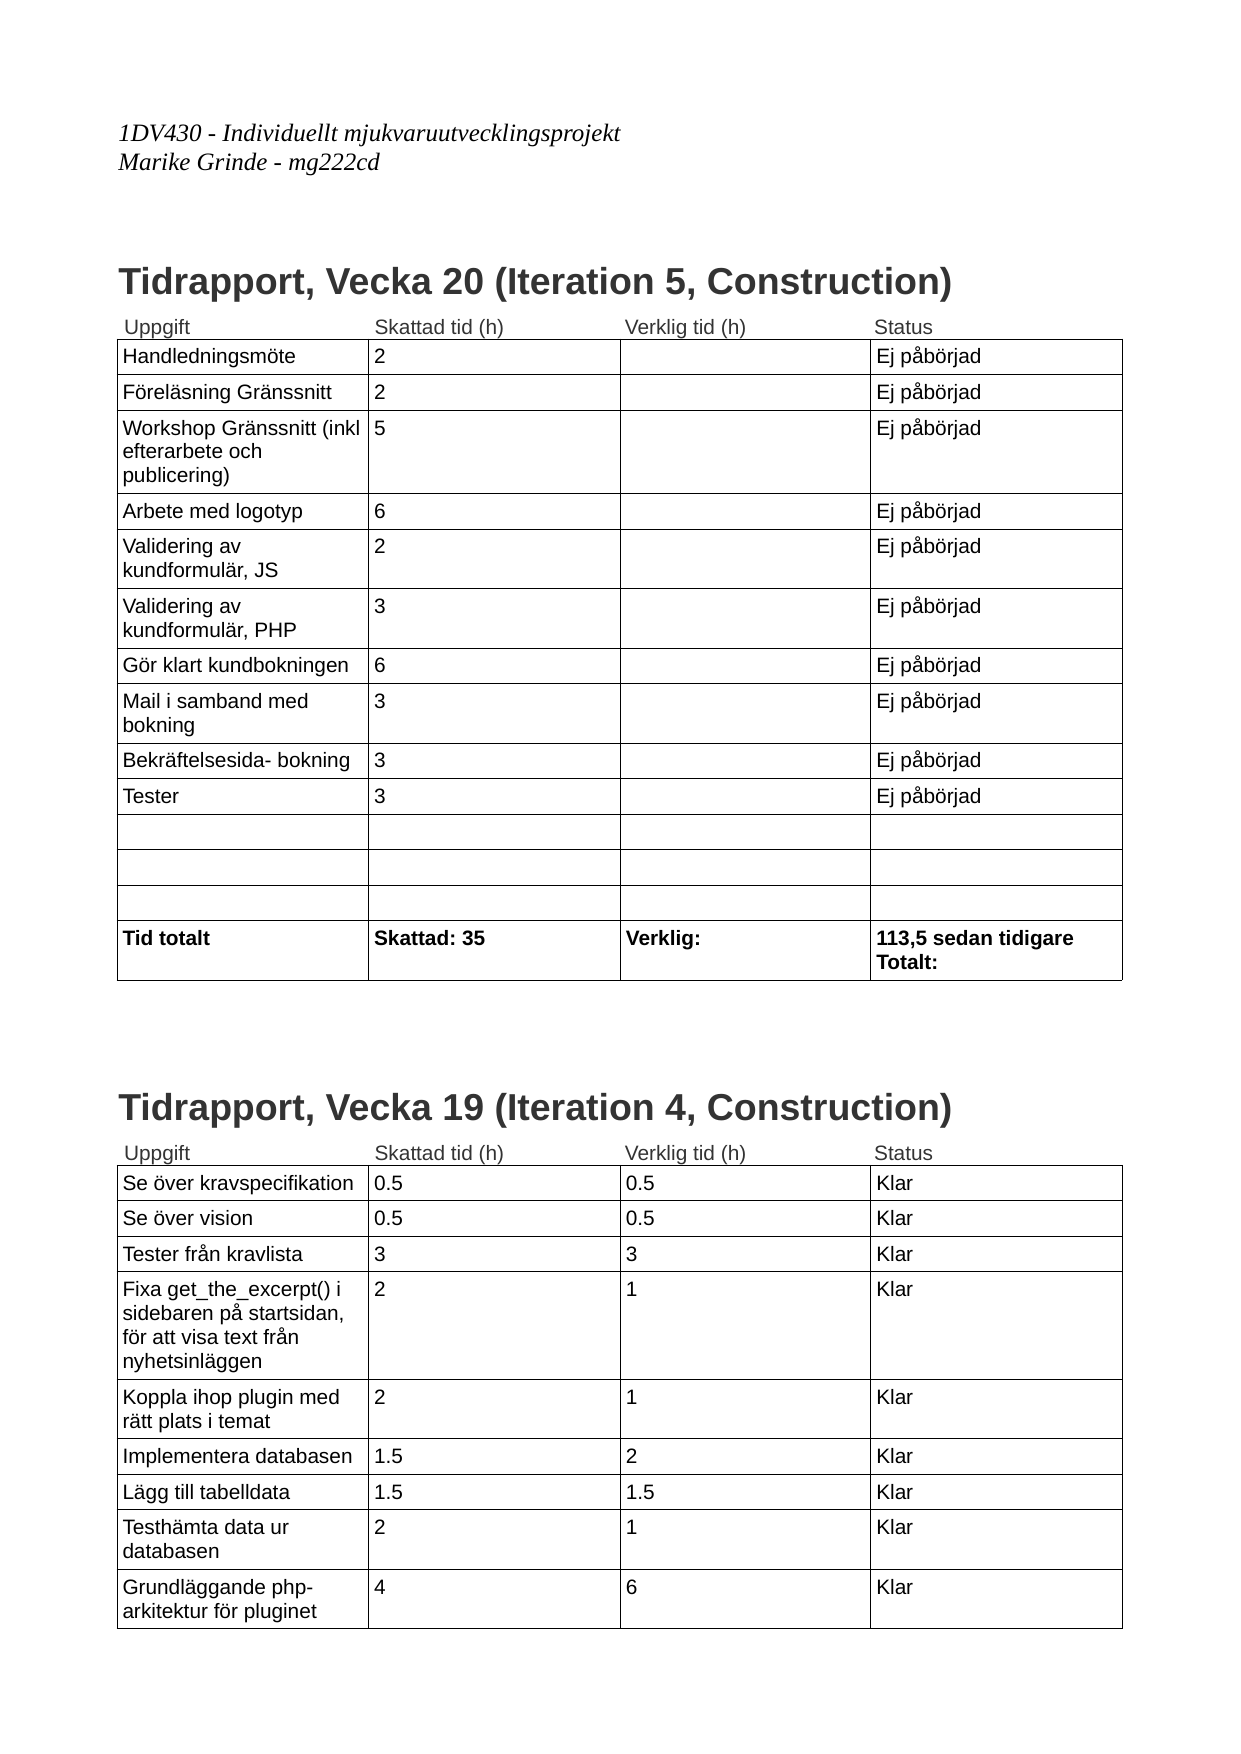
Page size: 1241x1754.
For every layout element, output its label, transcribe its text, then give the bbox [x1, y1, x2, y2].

table_cell 3 [369, 744, 620, 778]
table_cell Klar [871, 1475, 1122, 1509]
table_cell [369, 886, 620, 920]
table_cell [871, 850, 1122, 884]
table_cell 4 [369, 1570, 620, 1628]
table_header 2 [369, 340, 620, 374]
table_cell Ej påbörjad [871, 530, 1122, 588]
table_cell 1,5 [621, 1475, 870, 1509]
table_cell Gör klart kundbokningen [118, 649, 368, 683]
table_cell Validering av kundformulär, JS [118, 530, 368, 588]
table_cell Arbete med logotyp [118, 494, 368, 528]
table_header 0,5 [369, 1166, 620, 1200]
table_cell Se över vision [118, 1201, 368, 1236]
table_cell Ej påbörjad [871, 411, 1122, 493]
table_cell Verklig: [621, 921, 870, 979]
table_cell [621, 779, 870, 813]
table_cell [621, 886, 870, 920]
table_cell [621, 684, 870, 742]
table_cell [621, 649, 870, 683]
table_header Ej påbörjad [871, 340, 1122, 374]
table_cell Bekräftelsesida- bokning [118, 744, 368, 778]
table_cell Ej påbörjad [871, 589, 1122, 647]
table_cell Klar [871, 1201, 1122, 1236]
table_cell 2 [369, 375, 620, 409]
table_cell Klar [871, 1380, 1122, 1438]
table_cell 3 [369, 684, 620, 742]
subtitle Tidrapport, Vecka 19 (Iteration 4, Construction) [118, 1085, 1122, 1128]
table_cell Koppla ihop plugin med rätt plats i temat [118, 1380, 368, 1438]
table_cell 2 [369, 1380, 620, 1438]
table_cell Ej påbörjad [871, 779, 1122, 813]
table_cell Ej påbörjad [871, 494, 1122, 528]
table_cell 1,5 [369, 1439, 620, 1474]
table_cell [621, 411, 870, 493]
table_cell [621, 815, 870, 849]
table_cell [871, 815, 1122, 849]
table_cell 1 [621, 1510, 870, 1569]
table_cell 3 [369, 589, 620, 647]
table_cell Klar [871, 1272, 1122, 1379]
table_cell 3 [369, 1237, 620, 1271]
table_cell Tid totalt [118, 921, 368, 979]
table_cell Skattad: 35 [369, 921, 620, 979]
table_cell Workshop Gränssnitt (inkl efterarbete och publicering) [118, 411, 368, 493]
table_header Se över kravspecifikation [118, 1166, 368, 1200]
table_cell Tester [118, 779, 368, 813]
table_header [621, 340, 870, 374]
table_cell 0,5 [621, 1201, 870, 1236]
table_cell 1 [621, 1380, 870, 1438]
table_cell 2 [621, 1439, 870, 1474]
table_cell 6 [621, 1570, 870, 1628]
table_cell [369, 850, 620, 884]
table_cell 1 [621, 1272, 870, 1379]
table_cell [621, 375, 870, 409]
table_cell [118, 815, 368, 849]
table_header Handledningsmöte [118, 340, 368, 374]
table_cell Ej påbörjad [871, 744, 1122, 778]
table_cell Klar [871, 1439, 1122, 1474]
table_cell [621, 850, 870, 884]
table_cell Tester från kravlista [118, 1237, 368, 1271]
table_cell [621, 589, 870, 647]
table_cell Validering av kundformulär, PHP [118, 589, 368, 647]
table_cell [369, 815, 620, 849]
table_header 0,5 [621, 1166, 870, 1200]
table_cell Klar [871, 1237, 1122, 1271]
table_cell 6 [369, 494, 620, 528]
table_cell Ej påbörjad [871, 684, 1122, 742]
table_cell Fixa get_the_excerpt() i sidebaren på startsidan, för att visa text från nyhetsinläggen [118, 1272, 368, 1379]
table_cell Klar [871, 1510, 1122, 1569]
table_cell 3 [621, 1237, 870, 1271]
table_cell 5 [369, 411, 620, 493]
table_cell [871, 886, 1122, 920]
table_cell 6 [369, 649, 620, 683]
table_cell Ej påbörjad [871, 375, 1122, 409]
table_cell 113,5 sedan tidigare Totalt: [871, 921, 1122, 979]
table_cell [621, 744, 870, 778]
table_cell 3 [369, 779, 620, 813]
table_cell 2 [369, 530, 620, 588]
table_cell Klar [871, 1570, 1122, 1628]
table_cell [621, 530, 870, 588]
table_cell Ej påbörjad [871, 649, 1122, 683]
table_cell Implementera databasen [118, 1439, 368, 1474]
table_cell 2 [369, 1272, 620, 1379]
table_cell Lägg till tabelldata [118, 1475, 368, 1509]
text Uppgift Skattad tid (h) Verklig tid (h) Status [118, 314, 1122, 338]
table_cell [118, 850, 368, 884]
subtitle Tidrapport, Vecka 20 (Iteration 5, Construction) [118, 259, 1122, 302]
table_cell [621, 494, 870, 528]
table_cell Mail i samband med bokning [118, 684, 368, 742]
text Uppgift Skattad tid (h) Verklig tid (h) Status [118, 1141, 1122, 1165]
table_cell 1,5 [369, 1475, 620, 1509]
table_cell Testhämta data ur databasen [118, 1510, 368, 1569]
table_cell Föreläsning Gränssnitt [118, 375, 368, 409]
table_cell [118, 886, 368, 920]
table_cell 0,5 [369, 1201, 620, 1236]
table_cell 2 [369, 1510, 620, 1569]
table_cell Grundläggande php-arkitektur för pluginet [118, 1570, 368, 1628]
table_header Klar [871, 1166, 1122, 1200]
